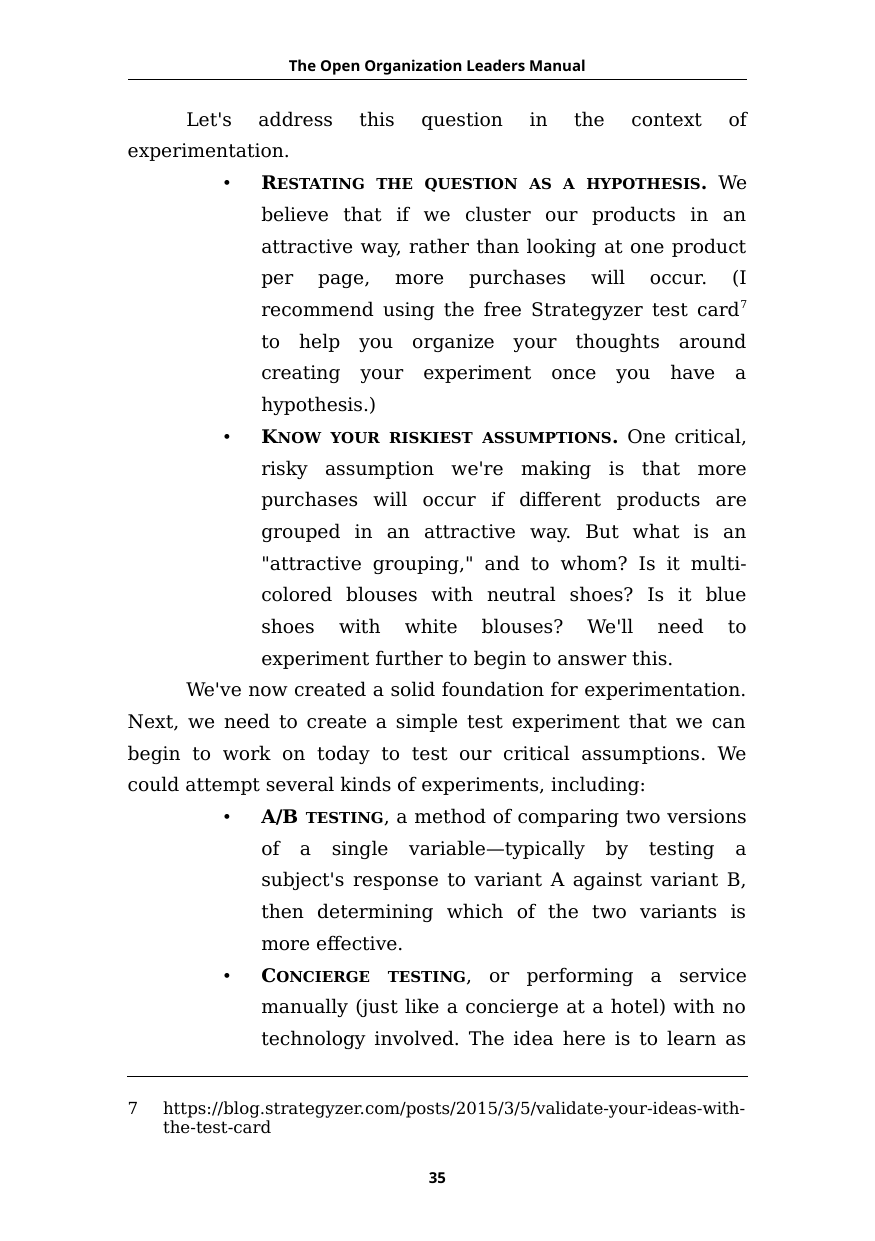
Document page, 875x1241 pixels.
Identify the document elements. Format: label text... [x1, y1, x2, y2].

text We've now created a solid foundation for experimentation. Next, we need to create a simple test experiment that we can begin to work on today to test our critical assumptions. We could attempt several kinds of experiments, including: [127, 679, 747, 796]
list Restating the question as a hypothesis. We believe that if we cluster our products in an attractive way, rather than looking at one product per page, more purchases will occur. (I recommend using the free Strategyzer test card to help you organize your thoughts around creating your experiment once you have a hypothesis.) [223, 172, 747, 416]
text Let's address this question in the context of experimentation. [127, 109, 747, 162]
list A/B testing, a method of comparing two versions of a single variable—typically by testing a subject's response to variant A against variant B, then determining which of the two variants is more effective. [223, 806, 747, 954]
list Concierge testing, or performing a service manually (just like a concierge at a hotel) with no technology involved. The idea here is to learn as [223, 964, 747, 1050]
list https://blog.strategyzer.com/posts/2015/3/5/validate-your-ideas-with-the-test-card [127, 1099, 747, 1138]
list Know your riskiest assumptions. One critical, risky assumption we're making is that more purchases will occur if different products are grouped in an attractive way. But what is an "attractive grouping," and to whom? Is it multi-colored blouses with neutral shoes? Is it blue shoes with white blouses? We'll need to experiment further to begin to answer this. [223, 426, 747, 669]
